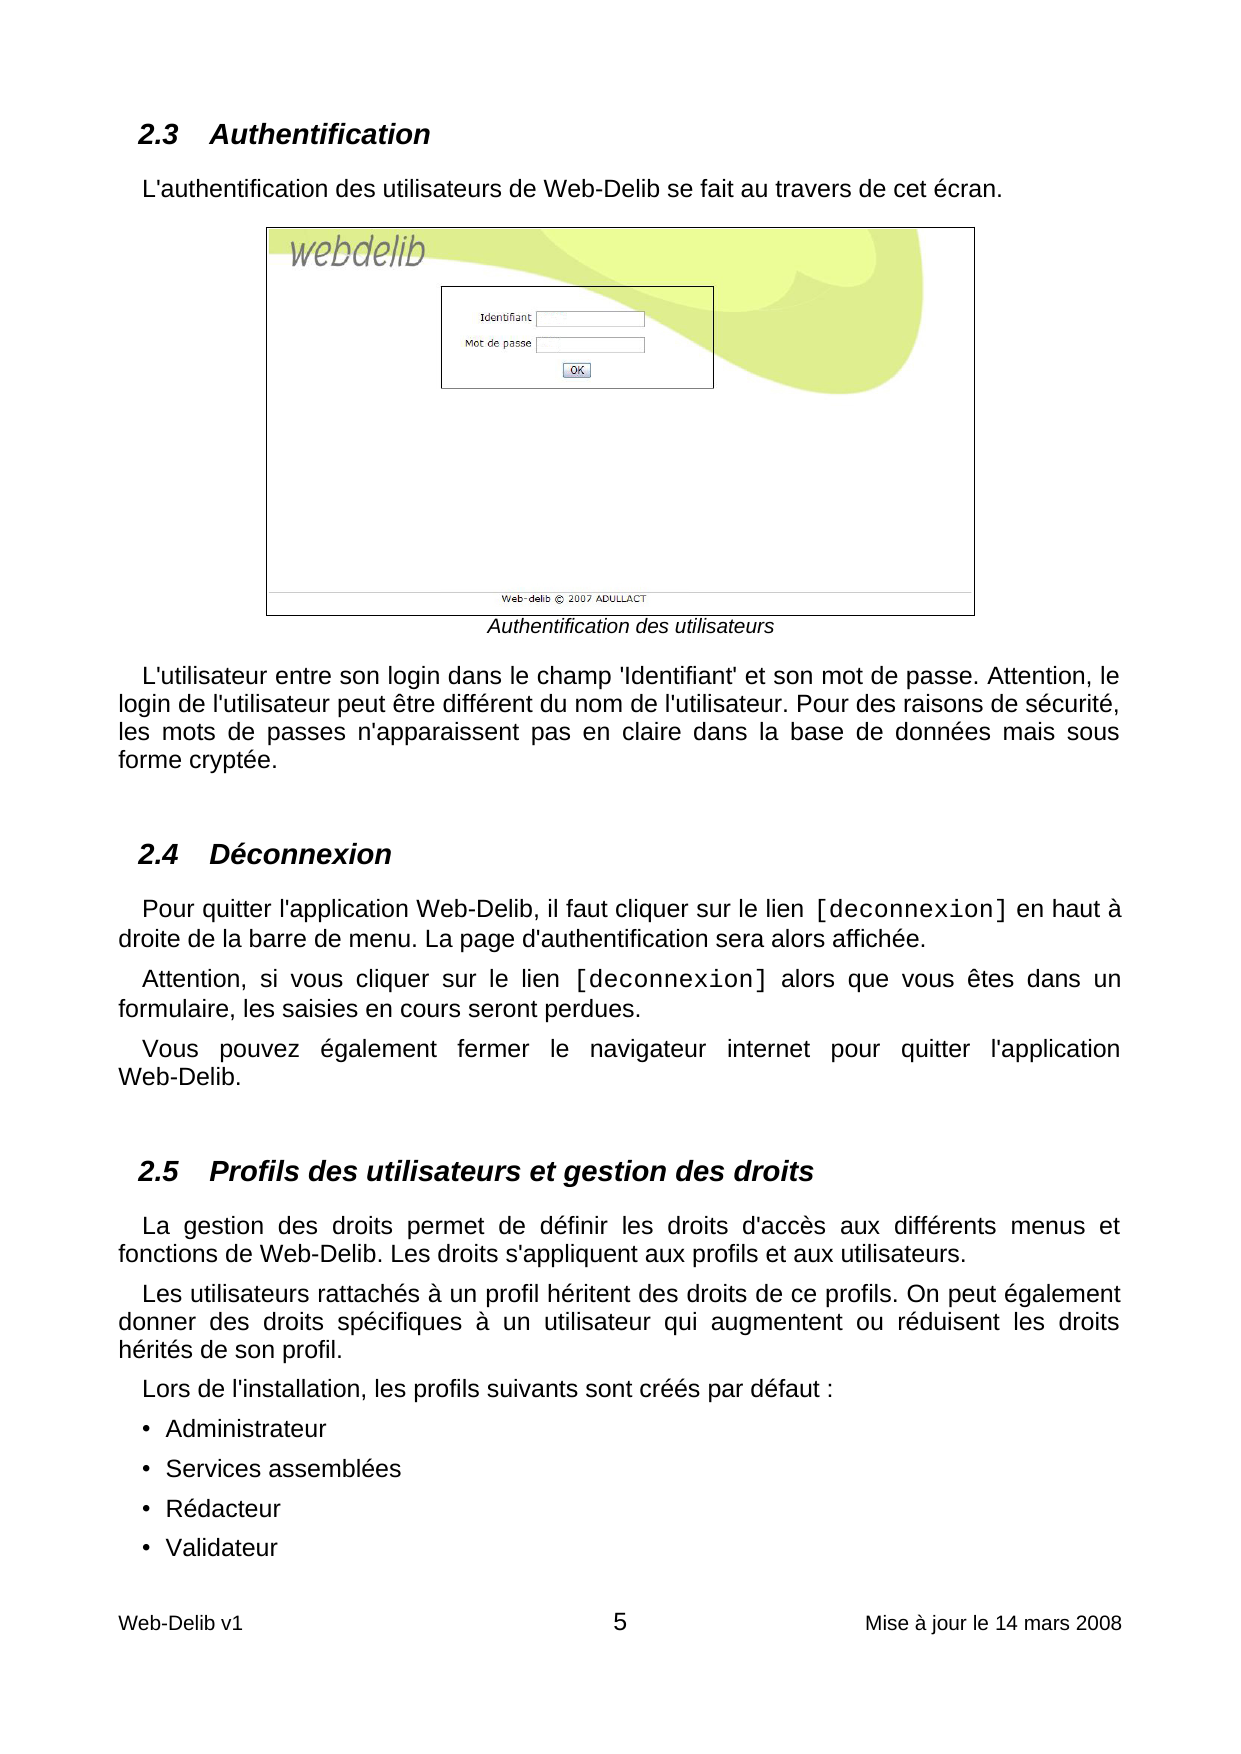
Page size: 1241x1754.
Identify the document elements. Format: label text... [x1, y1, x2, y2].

text Vous pouvez également fermer le navigateur internet pour quitter l'application Web‑Delib. [118, 1035, 1122, 1091]
list Administrateur [118, 1415, 1122, 1443]
list Validateur [118, 1534, 1122, 1562]
subtitle Authentification [118, 118, 1122, 151]
text Authentification des utilisateurs [118, 215, 1122, 638]
list Rédacteur [118, 1494, 1122, 1522]
text Pour quitter l'application Web-Delib, il faut cliquer sur le lien [deconnexion] en haut à droite de la barre de menu. La page d'authentification sera alors affichée. [118, 895, 1122, 953]
text Lors de l'installation, les profils suivants sont créés par défaut : [118, 1375, 1122, 1403]
text L'authentification des utilisateurs de Web-Delib se fait au travers de cet écran. [118, 175, 1122, 203]
picture [268, 229, 972, 612]
text Les utilisateurs rattachés à un profil héritent des droits de ce profils. On peut également donner des droits spécifiques à un utilisateur qui augmentent ou réduisent les droits hérités de son profil. [118, 1280, 1122, 1363]
list Services assemblées [118, 1455, 1122, 1483]
subtitle Profils des utilisateurs et gestion des droits [118, 1155, 1122, 1188]
text L'utilisateur entre son login dans le champ 'Identifiant' et son mot de passe. Attention, le login de l'utilisateur peut être différent du nom de l'utilisateur. Pour des raisons de sécurité, les mots de passes n'apparaissent pas en claire dans la base de données mais sous forme cryptée. [118, 662, 1122, 773]
subtitle Déconnexion [118, 838, 1122, 871]
text Attention, si vous cliquer sur le lien [deconnexion] alors que vous êtes dans un formulaire, les saisies en cours seront perdues. [118, 965, 1122, 1023]
text La gestion des droits permet de définir les droits d'accès aux différents menus et fonctions de Web-Delib. Les droits s'appliquent aux profils et aux utilisateurs. [118, 1212, 1122, 1268]
